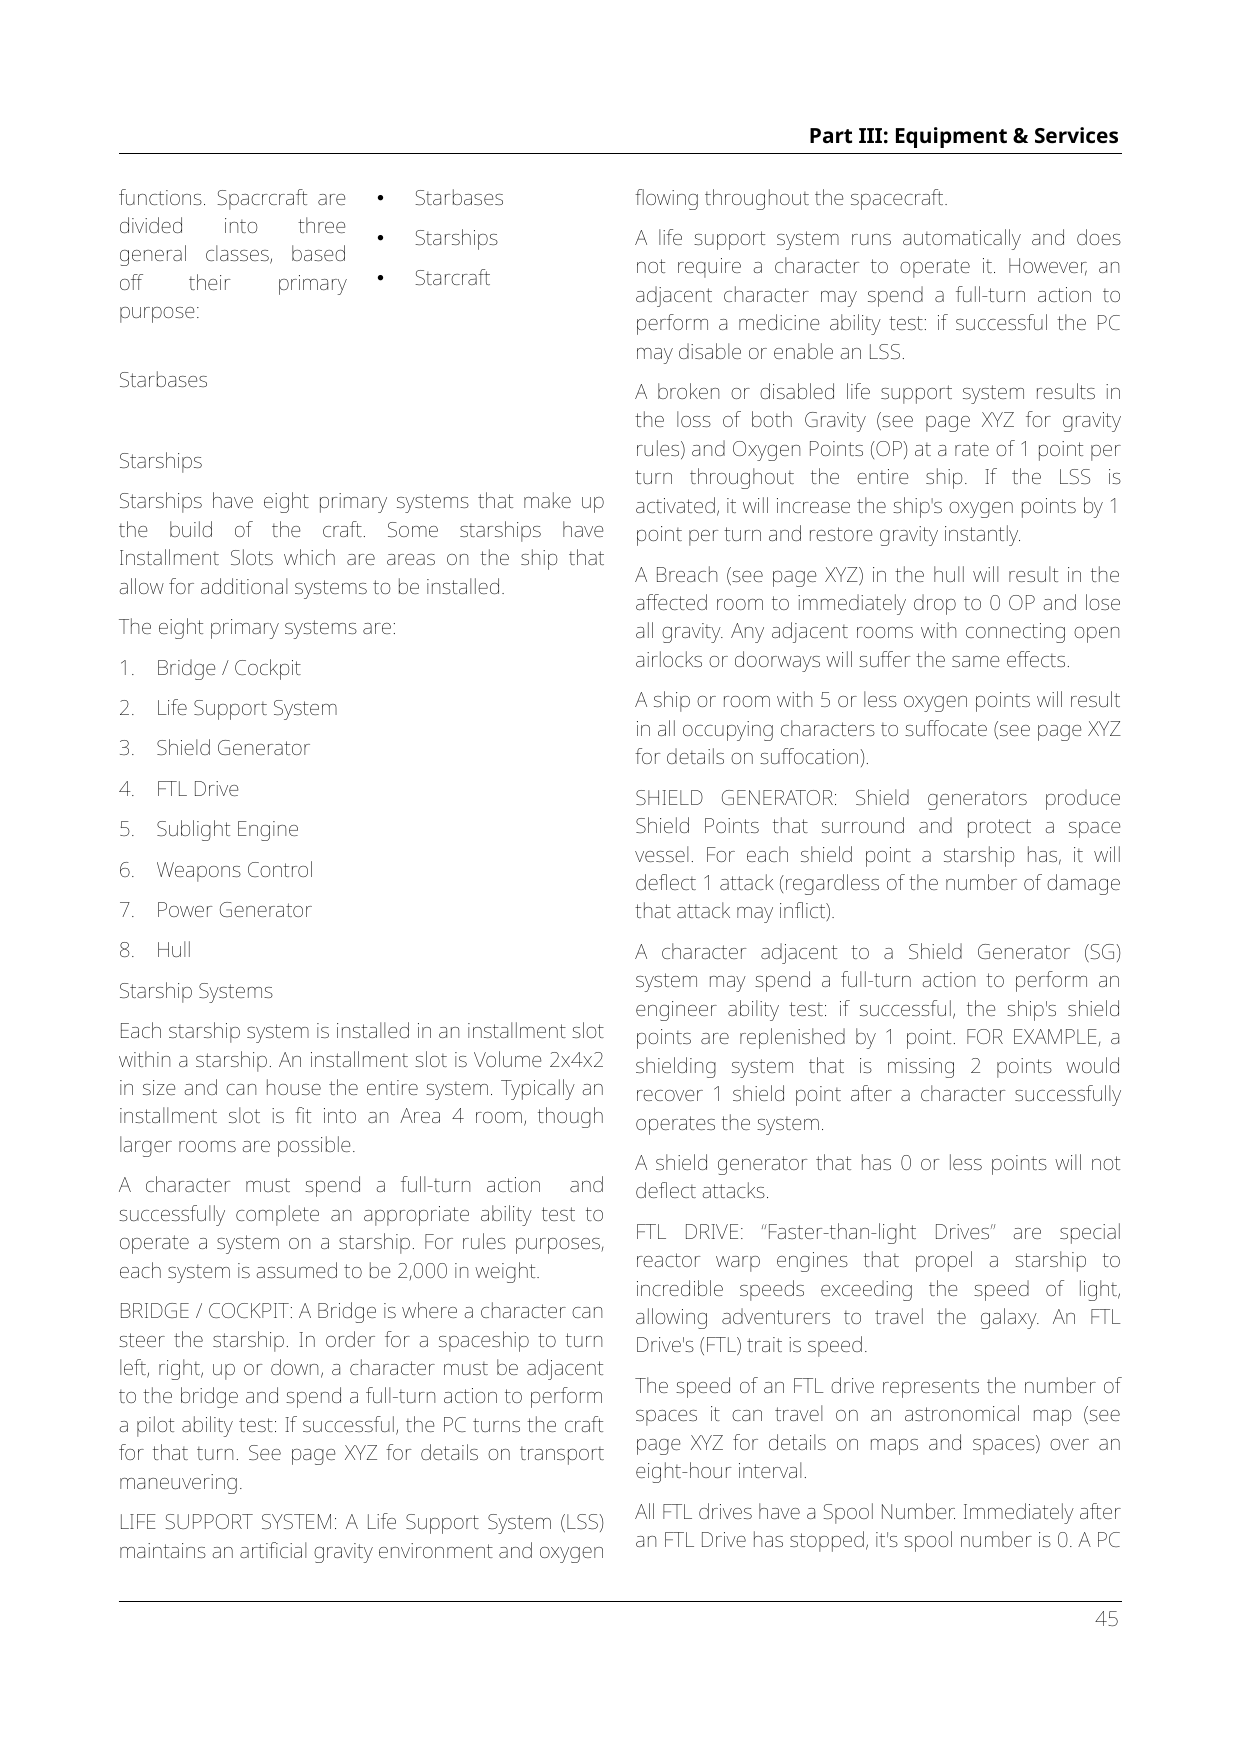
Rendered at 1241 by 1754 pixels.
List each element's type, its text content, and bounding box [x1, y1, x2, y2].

text flowing throughout the spacecraft. [635, 183, 1122, 211]
list Power Generator [118, 895, 605, 923]
text A life support system runs automatically and does not require a character to operate it. However, an adjacent character may spend a full-turn action to perform a medicine ability test: if successful the PC may disable or enable an LSS. [635, 223, 1122, 365]
text A broken or disabled life support system results in the loss of both Gravity (see page XYZ for gravity rules) and Oxygen Points (OP) at a rate of 1 point per turn throughout the entire ship. If the LSS is activated, it will increase the ship's oxygen points by 1 point per turn and restore gravity instantly. [635, 377, 1122, 548]
list FTL Drive [118, 774, 605, 802]
text FTL DRIVE: “Faster-than-light Drives” are special reactor warp engines that propel a starship to incredible speeds exceeding the speed of light, allowing adventurers to travel the galaxy. An FTL Drive's (FTL) trait is speed. [635, 1217, 1122, 1359]
text BRIDGE / COCKPIT: A Bridge is where a character can steer the starship. In order for a spaceship to turn left, right, up or down, a character must be adjacent to the bridge and spend a full-turn action to perform a pilot ability test: If successful, the PC turns the craft for that turn. See page XYZ for details on transport maneuvering. [118, 1296, 605, 1495]
text Starships have eight primary systems that make up the build of the craft. Some starships have Installment Slots which are areas on the ship that allow for additional systems to be installed. [118, 486, 605, 600]
text Each starship system is installed in an installment slot within a starship. An installment slot is Volume 2x4x2 in size and can house the entire system. Typically an installment slot is fit into an Area 4 room, though larger rooms are possible. [118, 1016, 605, 1158]
list Starbases [377, 183, 605, 211]
list Sublight Engine [118, 814, 605, 843]
text functions. Spacrcraft are divided into three general classes, based off their primary purpose: [118, 183, 347, 325]
text LIFE SUPPORT SYSTEM: A Life Support System (LSS) maintains an artificial gravity environment and oxygen [118, 1507, 605, 1564]
text A character must spend a full-turn action and successfully complete an appropriate ability test to operate a system on a starship. For rules purposes, each system is assumed to be 2,000 in weight. [118, 1171, 605, 1284]
text Starbases [118, 365, 605, 394]
list Starships [377, 223, 605, 251]
text The eight primary systems are: [118, 612, 605, 641]
list Starcraft [377, 263, 605, 292]
text SHIELD GENERATOR: Shield generators produce Shield Points that surround and protect a space vessel. For each shield point a starship has, it will deflect 1 attack (regardless of the number of damage that attack may inflict). [635, 783, 1122, 925]
text The speed of an FTL drive represents the number of spaces it can travel on an astronomical map (see page XYZ for details on maps and spaces) over an eight-hour interval. [635, 1371, 1122, 1485]
list Shield Generator [118, 733, 605, 762]
list Hull [118, 936, 605, 964]
text Starships [118, 446, 605, 474]
text A ship or room with 5 or less oxygen points will result in all occupying characters to suffocate (see page XYZ for details on suffocation). [635, 686, 1122, 771]
list Weapons Control [118, 855, 605, 883]
text A character adjacent to a Shield Generator (SG) system may spend a full-turn action to perform an engineer ability test: if successful, the ship's shield points are replenished by 1 point. FOR EXAMPLE, a shielding system that is missing 2 points would recover 1 shield point after a character successfully operates the system. [635, 937, 1122, 1136]
list Life Support System [118, 693, 605, 721]
text All FTL drives have a Spool Number. Immediately after an FTL Drive has stopped, it's spool number is 0. A PC [635, 1497, 1122, 1554]
text Starship Systems [118, 976, 605, 1004]
text A Breach (see page XYZ) in the hull will result in the affected room to immediately drop to 0 OP and lose all gravity. Any adjacent rooms with connecting open airlocks or doorways will suffer the same effects. [635, 560, 1122, 673]
list Bridge / Cockpit [118, 653, 605, 681]
text A shield generator that has 0 or less points will not deflect attacks. [635, 1148, 1122, 1205]
